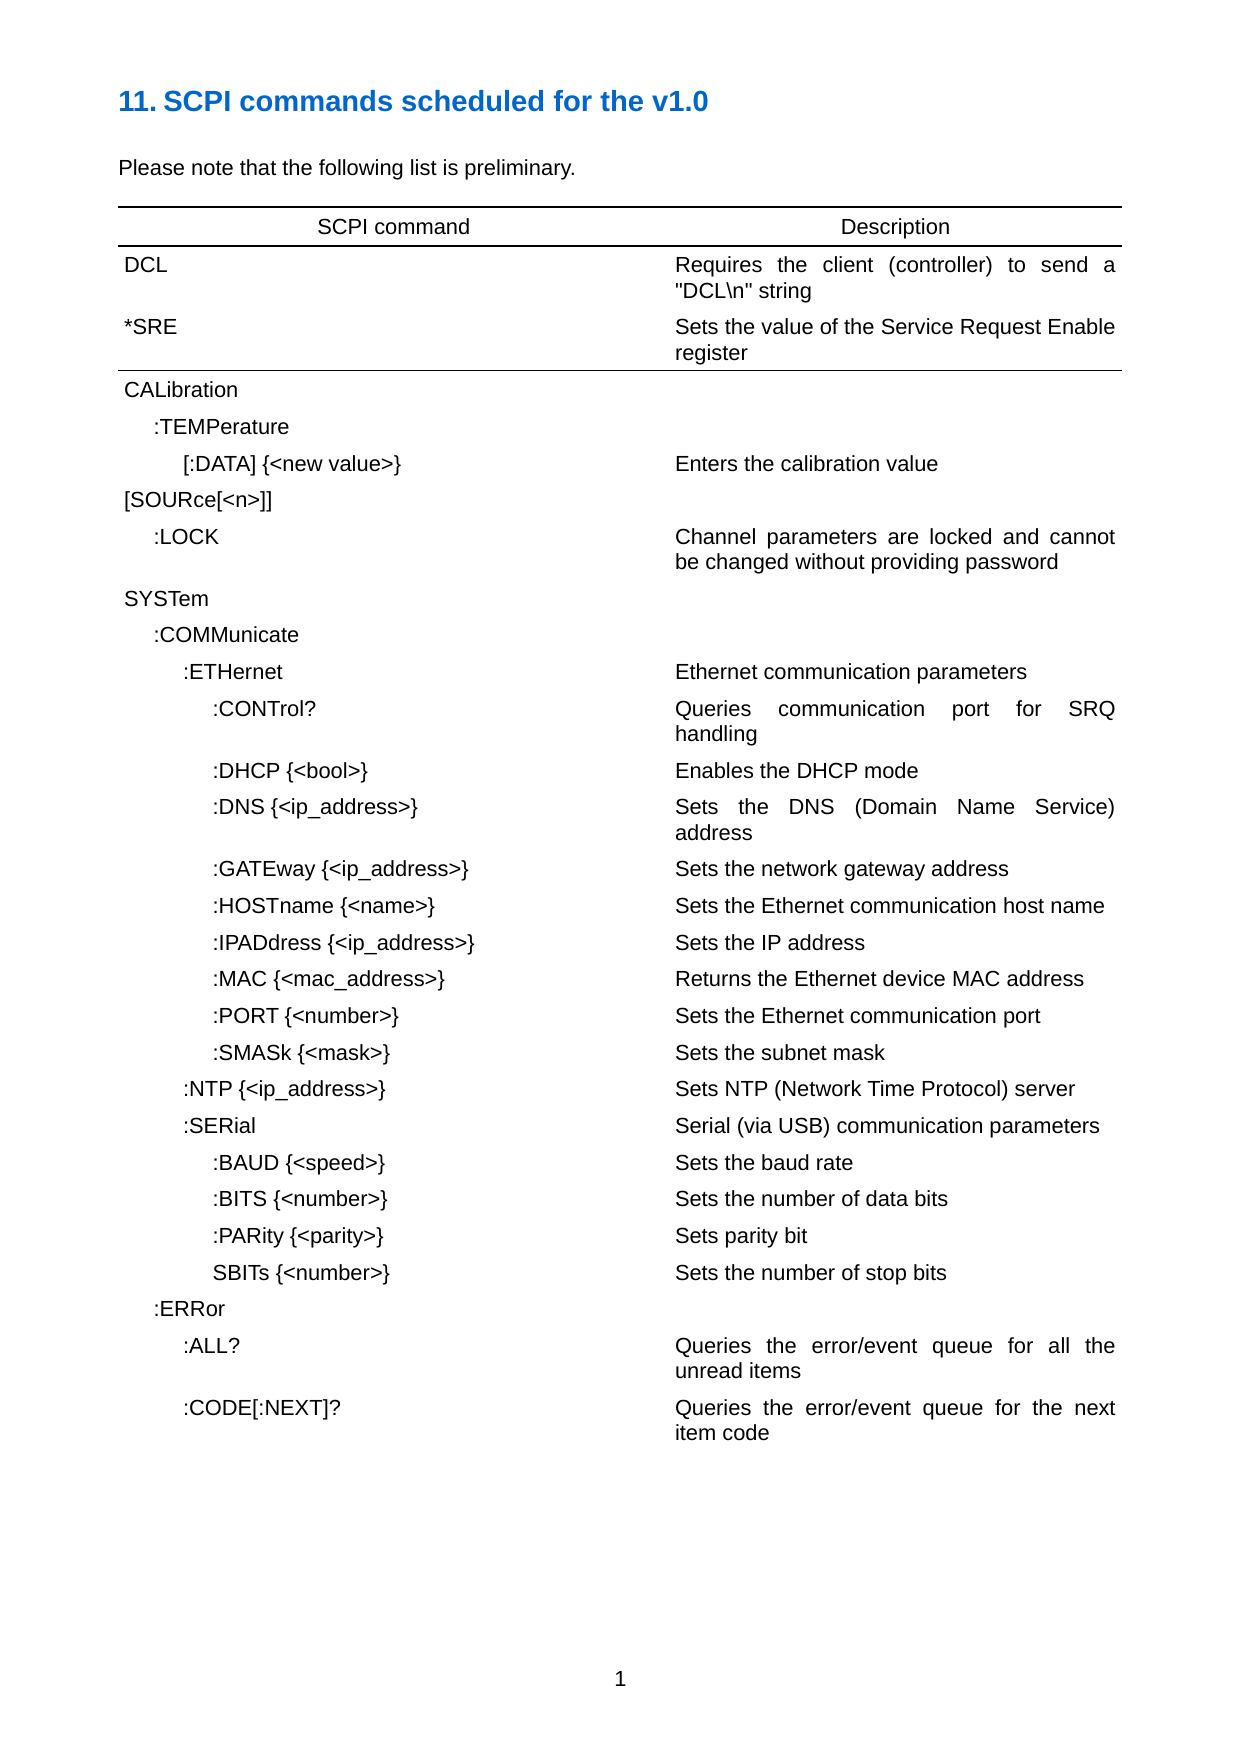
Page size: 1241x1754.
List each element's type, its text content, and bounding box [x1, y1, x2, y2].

table_cell Sets the baud rate [669, 1144, 1122, 1180]
table_cell Queries the error/event queue for the next item code [669, 1389, 1122, 1451]
table_cell Sets the number of data bits [669, 1180, 1122, 1217]
table_cell Ethernet communication parameters [669, 653, 1122, 690]
table_cell :HOSTname {<name>} [118, 887, 669, 924]
table_cell :BAUD {<speed>} [118, 1144, 669, 1180]
table_cell :ERRor [118, 1290, 669, 1327]
text Please note that the following list is preliminary. [118, 155, 1122, 181]
table_cell :BITS {<number>} [118, 1180, 669, 1217]
table_cell Channel parameters are locked and cannot be changed without providing password [669, 518, 1122, 580]
table_cell Sets the Ethernet communication port [669, 997, 1122, 1034]
table_header SCPI command [118, 208, 669, 244]
table_cell :IPADdress {<ip_address>} [118, 924, 669, 960]
table_cell Sets the Ethernet communication host name [669, 887, 1122, 924]
table_cell CALibration [118, 371, 669, 408]
table_cell Sets the number of stop bits [669, 1254, 1122, 1290]
table_cell :ALL? [118, 1327, 669, 1389]
table_cell SYSTem [118, 580, 669, 617]
table_cell :SMASk {<mask>} [118, 1034, 669, 1070]
table_cell :DNS {<ip_address>} [118, 789, 669, 850]
table_cell [669, 481, 1122, 518]
table_cell [669, 1290, 1122, 1327]
table_cell :NTP {<ip_address>} [118, 1070, 669, 1107]
table_cell Enables the DHCP mode [669, 752, 1122, 788]
table_cell :PARity {<parity>} [118, 1217, 669, 1254]
table_header Description [669, 208, 1122, 244]
table_cell :PORT {<number>} [118, 997, 669, 1034]
table_cell :GATEway {<ip_address>} [118, 850, 669, 887]
table_cell Returns the Ethernet device MAC address [669, 960, 1122, 997]
table_cell DCL [118, 247, 669, 308]
table_cell :LOCK [118, 518, 669, 580]
table_cell :TEMPerature [118, 408, 669, 445]
table_cell Sets the subnet mask [669, 1034, 1122, 1070]
table_cell Sets parity bit [669, 1217, 1122, 1254]
table_cell *SRE [118, 309, 669, 370]
table_cell Sets the DNS (Domain Name Service) address [669, 789, 1122, 850]
table_cell :CODE[:NEXT]? [118, 1389, 669, 1451]
table_cell :COMMunicate [118, 617, 669, 653]
table_cell Queries communication port for SRQ handling [669, 690, 1122, 752]
table_cell Enters the calibration value [669, 445, 1122, 481]
table_cell [SOURce[<n>]] [118, 481, 669, 518]
table_cell [669, 371, 1122, 408]
table_cell Sets NTP (Network Time Protocol) server [669, 1070, 1122, 1107]
table_cell Sets the value of the Service Request Enable register [669, 309, 1122, 370]
table_cell :SERial [118, 1107, 669, 1144]
table_cell SBITs {<number>} [118, 1254, 669, 1290]
table_cell [669, 617, 1122, 653]
table_cell :DHCP {<bool>} [118, 752, 669, 788]
table_cell Sets the network gateway address [669, 850, 1122, 887]
table_cell Requires the client (controller) to send a "DCL\n" string [669, 247, 1122, 308]
table_cell Queries the error/event queue for all the unread items [669, 1327, 1122, 1389]
table_cell :ETHernet [118, 653, 669, 690]
table_cell Sets the IP address [669, 924, 1122, 960]
table_cell Serial (via USB) communication parameters [669, 1107, 1122, 1144]
table_cell [:DATA] {<new value>} [118, 445, 669, 481]
table_cell :CONTrol? [118, 690, 669, 752]
table_cell :MAC {<mac_address>} [118, 960, 669, 997]
table_cell [669, 580, 1122, 617]
table_cell [669, 408, 1122, 445]
subtitle SCPI commands scheduled for the v1.0 [118, 84, 1122, 118]
